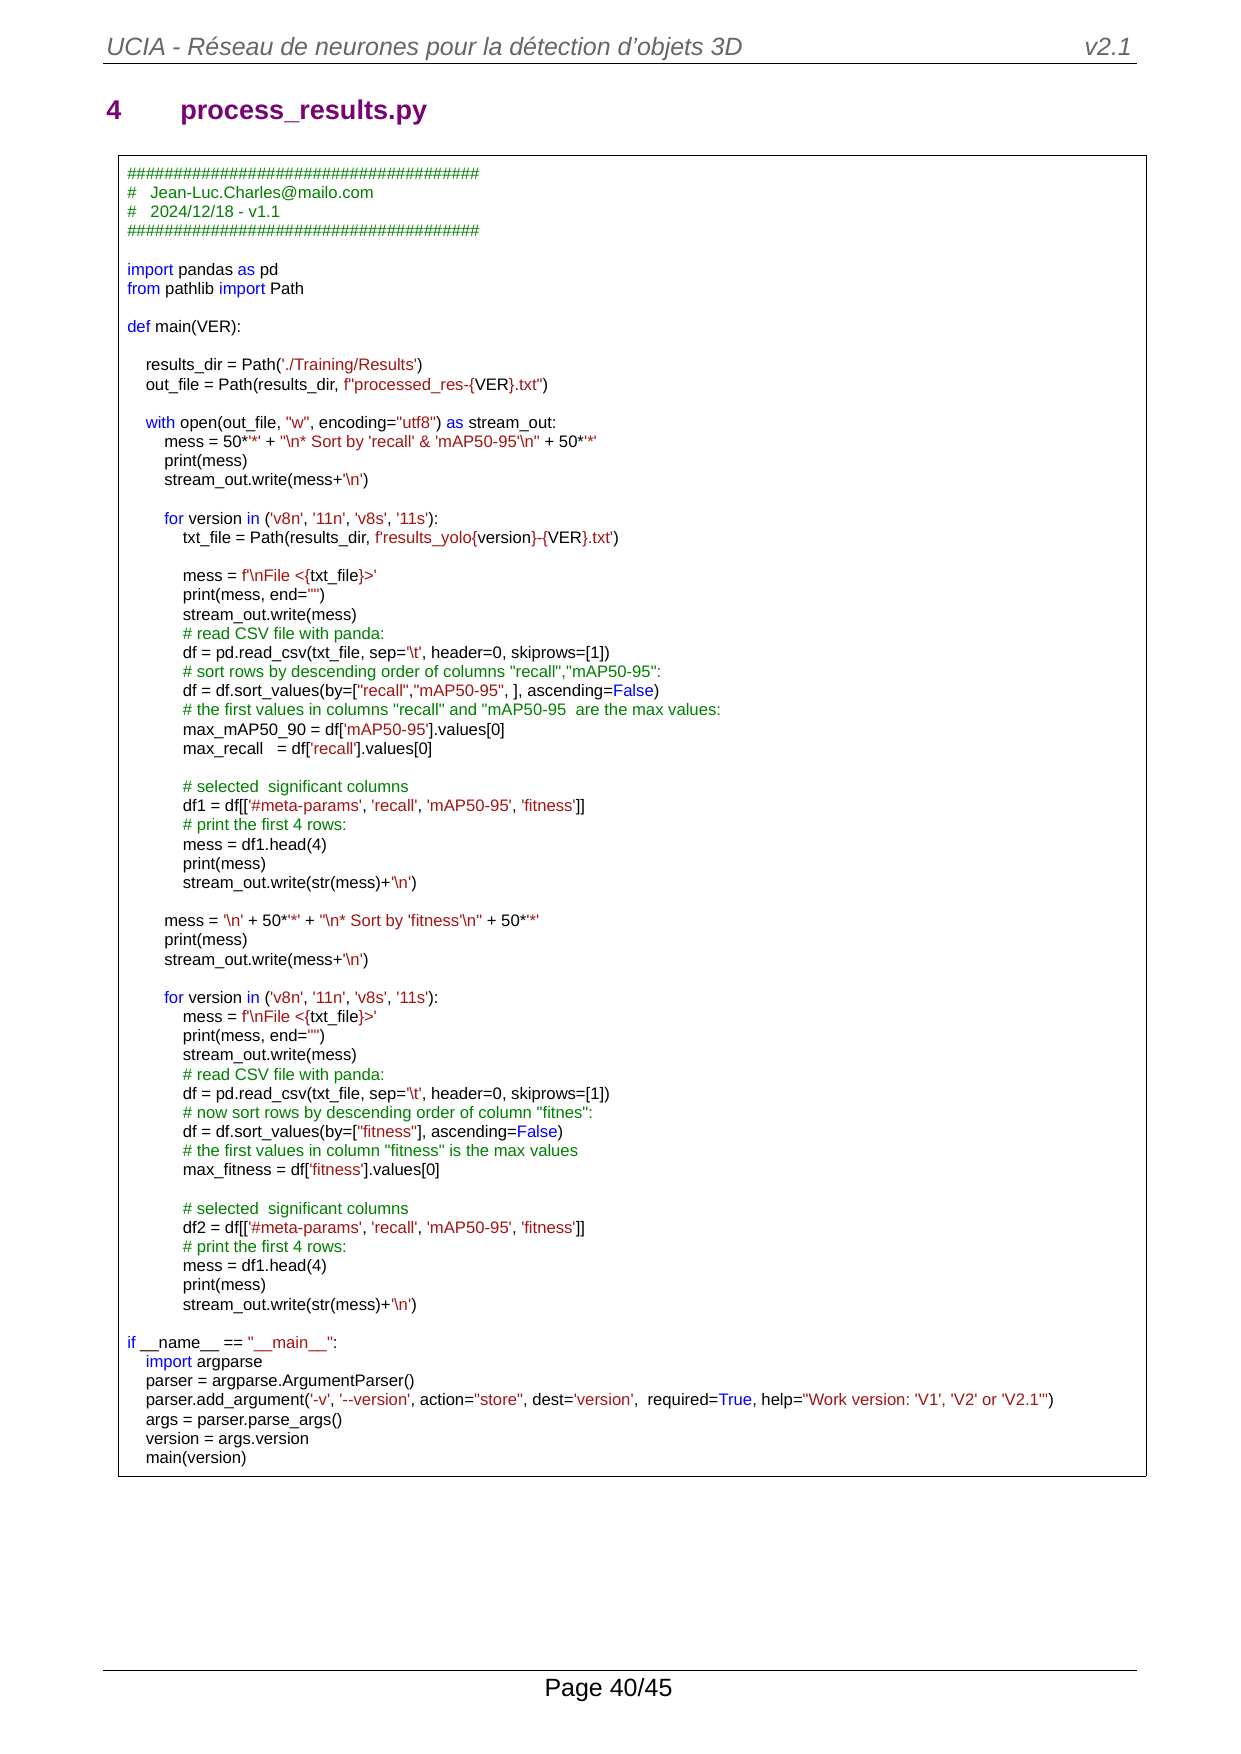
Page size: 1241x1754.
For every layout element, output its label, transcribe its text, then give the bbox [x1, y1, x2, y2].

text stream_out.write(mess+'\n') [127, 470, 1137, 489]
text parser = argparse.ArgumentParser() [127, 1371, 1137, 1390]
text # 2024/12/18 - v1.1 [127, 202, 1137, 221]
text df = pd.read_csv(txt_file, sep='\t', header=0, skiprows=[1]) [127, 643, 1137, 662]
text # print the first 4 rows: [127, 815, 1137, 834]
text max_mAP50_90 = df['mAP50-95'].values[0] [127, 719, 1137, 738]
text print(mess, end="") [127, 1026, 1137, 1045]
text # read CSV file with panda: [127, 623, 1137, 643]
text version = args.version [127, 1428, 1137, 1448]
text for version in ('v8n', '11n', 'v8s', '11s'): [127, 988, 1137, 1007]
text for version in ('v8n', '11n', 'v8s', '11s'): [127, 508, 1137, 528]
text ###################################### [127, 221, 1137, 240]
text if __name__ == "__main__": [127, 1333, 1137, 1352]
text max_recall = df['recall'].values[0] [127, 738, 1137, 758]
text # selected significant columns [127, 1198, 1137, 1218]
text stream_out.write(str(mess)+'\n') [127, 1294, 1137, 1313]
text print(mess, end="") [127, 585, 1137, 604]
text args = parser.parse_args() [127, 1409, 1137, 1428]
text def main(VER): [127, 317, 1137, 336]
text txt_file = Path(results_dir, f'results_yolo{version}-{VER}.txt') [127, 528, 1137, 547]
text mess = 50*'*' + "\n* Sort by 'recall' & 'mAP50-95'\n" + 50*'*' [127, 432, 1137, 451]
text # sort rows by descending order of columns "recall","mAP50-95": [127, 662, 1137, 681]
text print(mess) [127, 451, 1137, 470]
text stream_out.write(mess) [127, 604, 1137, 623]
text mess = f'\nFile <{txt_file}>' [127, 1007, 1137, 1026]
text print(mess) [127, 930, 1137, 949]
text # selected significant columns [127, 777, 1137, 796]
text # print the first 4 rows: [127, 1237, 1137, 1256]
text # the first values in columns "recall" and "mAP50-95 are the max values: [127, 700, 1137, 719]
text mess = df1.head(4) [127, 834, 1137, 853]
text stream_out.write(mess) [127, 1045, 1137, 1064]
text mess = '\n' + 50*'*' + "\n* Sort by 'fitness'\n" + 50*'*' [127, 911, 1137, 930]
text parser.add_argument('-v', '--version', action="store", dest='version', required=True, help="Work version: 'V1', 'V2' or 'V2.1'") [127, 1390, 1137, 1409]
text import pandas as pd [127, 259, 1137, 278]
text print(mess) [127, 853, 1137, 873]
text print(mess) [127, 1275, 1137, 1294]
text df2 = df[['#meta-params', 'recall', 'mAP50-95', 'fitness']] [127, 1218, 1137, 1237]
text import argparse [127, 1352, 1137, 1371]
text stream_out.write(mess+'\n') [127, 949, 1137, 968]
text df = df.sort_values(by=["recall","mAP50-95", ], ascending=False) [127, 681, 1137, 700]
text from pathlib import Path [127, 278, 1137, 298]
text mess = f'\nFile <{txt_file}>' [127, 566, 1137, 585]
text main(version) [127, 1448, 1137, 1467]
text mess = df1.head(4) [127, 1256, 1137, 1275]
text ###################################### [127, 163, 1137, 183]
text df1 = df[['#meta-params', 'recall', 'mAP50-95', 'fitness']] [127, 796, 1137, 815]
text df = pd.read_csv(txt_file, sep='\t', header=0, skiprows=[1]) [127, 1083, 1137, 1103]
text stream_out.write(str(mess)+'\n') [127, 873, 1137, 892]
text max_fitness = df['fitness'].values[0] [127, 1160, 1137, 1179]
text df = df.sort_values(by=["fitness"], ascending=False) [127, 1122, 1137, 1141]
text with open(out_file, "w", encoding="utf8") as stream_out: [127, 413, 1137, 432]
text # read CSV file with panda: [127, 1064, 1137, 1083]
text # now sort rows by descending order of column "fitnes": [127, 1103, 1137, 1122]
subtitle process_results.py [106, 94, 1134, 125]
text # the first values in column "fitness" is the max values [127, 1141, 1137, 1160]
text out_file = Path(results_dir, f"processed_res-{VER}.txt") [127, 374, 1137, 393]
text results_dir = Path('./Training/Results') [127, 355, 1137, 374]
text # Jean-Luc.Charles@mailo.com [127, 183, 1137, 202]
